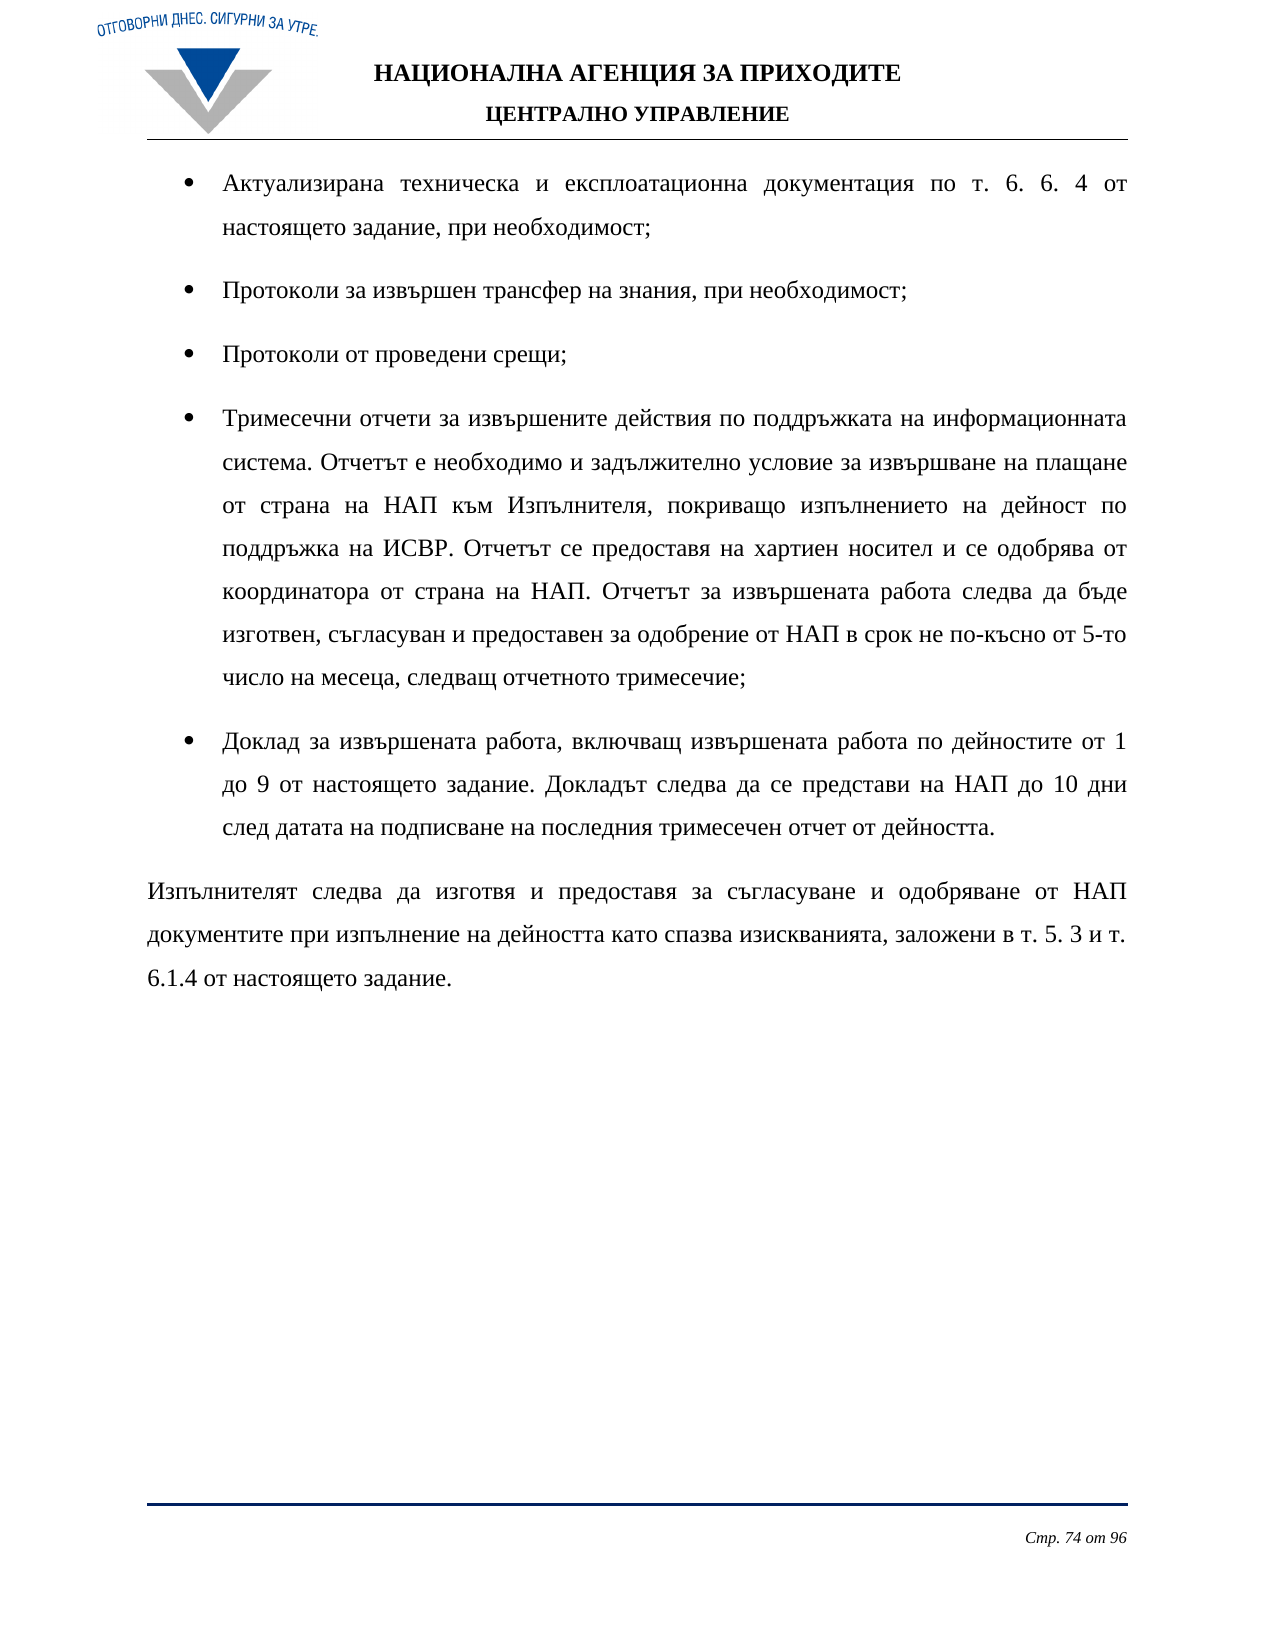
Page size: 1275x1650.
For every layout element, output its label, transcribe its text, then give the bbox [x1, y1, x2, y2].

list Тримесечни отчети за извършените действия по поддръжката на информационната система. Отчетът е необходимо и задължително условие за извършване на плащане от страна на НАП към Изпълнителя, покриващо изпълнението на дейност по поддръжка на ИСВР. Отчетът се предоставя на хартиен носител и се одобрява от координатора от страна на НАП. Отчетът за извършената работа следва да бъде изготвен, съгласуван и предоставен за одобрение от НАП в срок не по-късно от 5-то число на месеца, следващ отчетното тримесечие; [184, 403, 1128, 691]
list Актуализирана техническа и експлоатационна документация по т. 6. 6. 4 от настоящето задание, при необходимост; [184, 168, 1128, 240]
list Протоколи от проведени срещи; [184, 339, 1128, 368]
list Протоколи за извършен трансфер на знания, при необходимост; [184, 276, 1128, 304]
text Изпълнителят следва да изготвя и предоставя за съгласуване и одобряване от НАП документите при изпълнение на дейността като спазва изискванията, заложени в т. 5. 3 и т. 6.1.4 от настоящето задание. [147, 876, 1128, 991]
list Доклад за извършената работа, включващ извършената работа по дейностите от 1 до 9 от настоящето задание. Докладът следва да се представи на НАП до 10 дни след датата на подписване на последния тримесечен отчет от дейността. [184, 726, 1128, 841]
